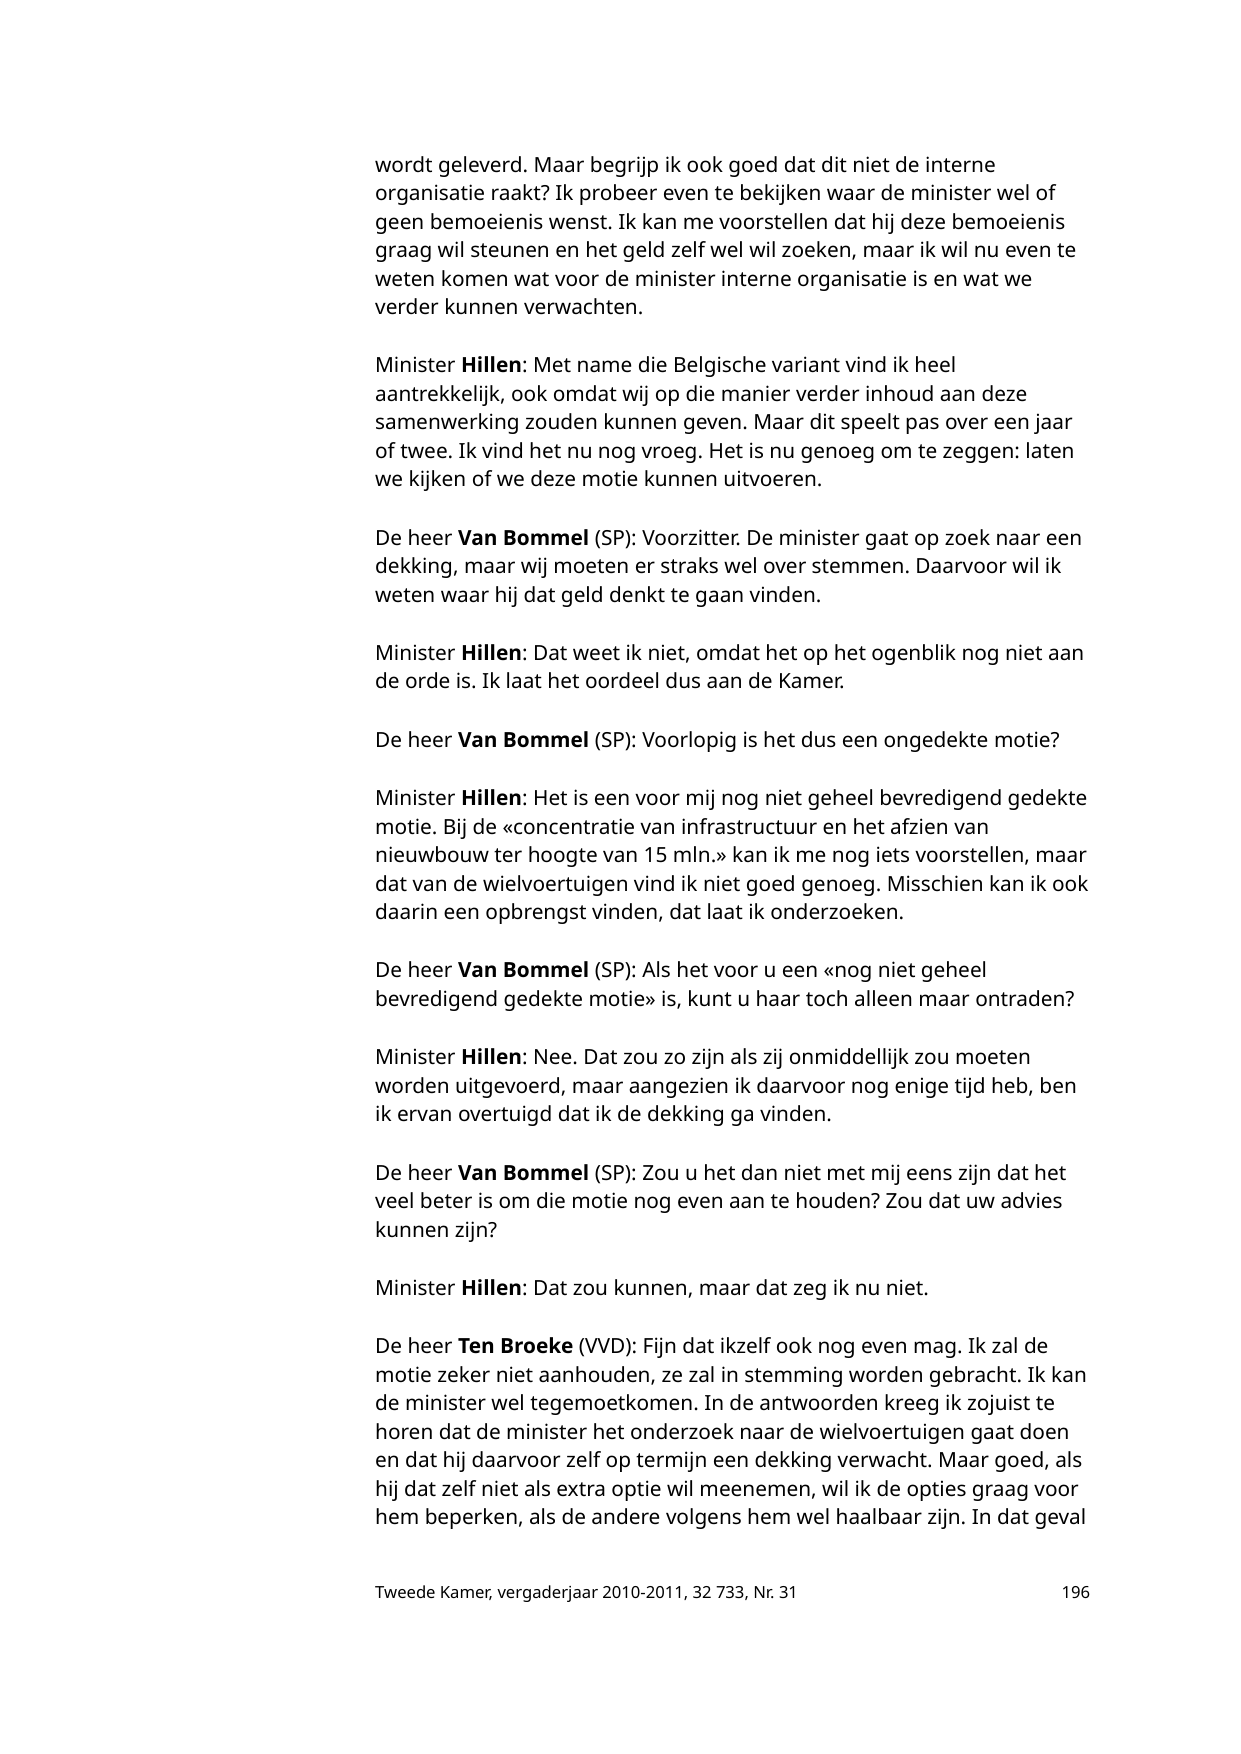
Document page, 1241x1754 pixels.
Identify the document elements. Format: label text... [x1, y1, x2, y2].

text Minister Hillen: Met name die Belgische variant vind ik heel aantrekkelijk, ook omdat wij op die manier verder inhoud aan deze samenwerking zouden kunnen geven. Maar dit speelt pas over een jaar of twee. Ik vind het nu nog vroeg. Het is nu genoeg om te zeggen: laten we kijken of we deze motie kunnen uitvoeren. [375, 351, 1090, 493]
text wordt geleverd. Maar begrijp ik ook goed dat dit niet de interne organisatie raakt? Ik probeer even te bekijken waar de minister wel of geen bemoeienis wenst. Ik kan me voorstellen dat hij deze bemoeienis graag wil steunen en het geld zelf wel wil zoeken, maar ik wil nu even te weten komen wat voor de minister interne organisatie is en wat we verder kunnen verwachten. [375, 150, 1090, 321]
text De heer Ten Broeke (VVD): Fijn dat ikzelf ook nog even mag. Ik zal de motie zeker niet aanhouden, ze zal in stemming worden gebracht. Ik kan de minister wel tegemoetkomen. In de antwoorden kreeg ik zojuist te horen dat de minister het onderzoek naar de wielvoertuigen gaat doen en dat hij daarvoor zelf op termijn een dekking verwacht. Maar goed, als hij dat zelf niet als extra optie wil meenemen, wil ik de opties graag voor hem beperken, als de andere volgens hem wel haalbaar zijn. In dat geval [375, 1332, 1090, 1531]
text Minister Hillen: Nee. Dat zou zo zijn als zij onmiddellijk zou moeten worden uitgevoerd, maar aangezien ik daarvoor nog enige tijd heb, ben ik ervan overtuigd dat ik de dekking ga vinden. [375, 1042, 1090, 1128]
text Minister Hillen: Dat weet ik niet, omdat het op het ogenblik nog niet aan de orde is. Ik laat het oordeel dus aan de Kamer. [375, 638, 1090, 695]
text Minister Hillen: Het is een voor mij nog niet geheel bevredigend gedekte motie. Bij de «concentratie van infrastructuur en het afzien van nieuwbouw ter hoogte van 15 mln.» kan ik me nog iets voorstellen, maar dat van de wielvoertuigen vind ik niet goed genoeg. Misschien kan ik ook daarin een opbrengst vinden, dat laat ik onderzoeken. [375, 783, 1090, 926]
text De heer Van Bommel (SP): Zou u het dan niet met mij eens zijn dat het veel beter is om die motie nog even aan te houden? Zou dat uw advies kunnen zijn? [375, 1158, 1090, 1243]
text De heer Van Bommel (SP): Als het voor u een «nog niet geheel bevredigend gedekte motie» is, kunt u haar toch alleen maar ontraden? [375, 956, 1090, 1012]
text De heer Van Bommel (SP): Voorlopig is het dus een ongedekte motie? [375, 725, 1090, 753]
text Minister Hillen: Dat zou kunnen, maar dat zeg ik nu niet. [375, 1273, 1090, 1302]
text De heer Van Bommel (SP): Voorzitter. De minister gaat op zoek naar een dekking, maar wij moeten er straks wel over stemmen. Daarvoor wil ik weten waar hij dat geld denkt te gaan vinden. [375, 523, 1090, 608]
